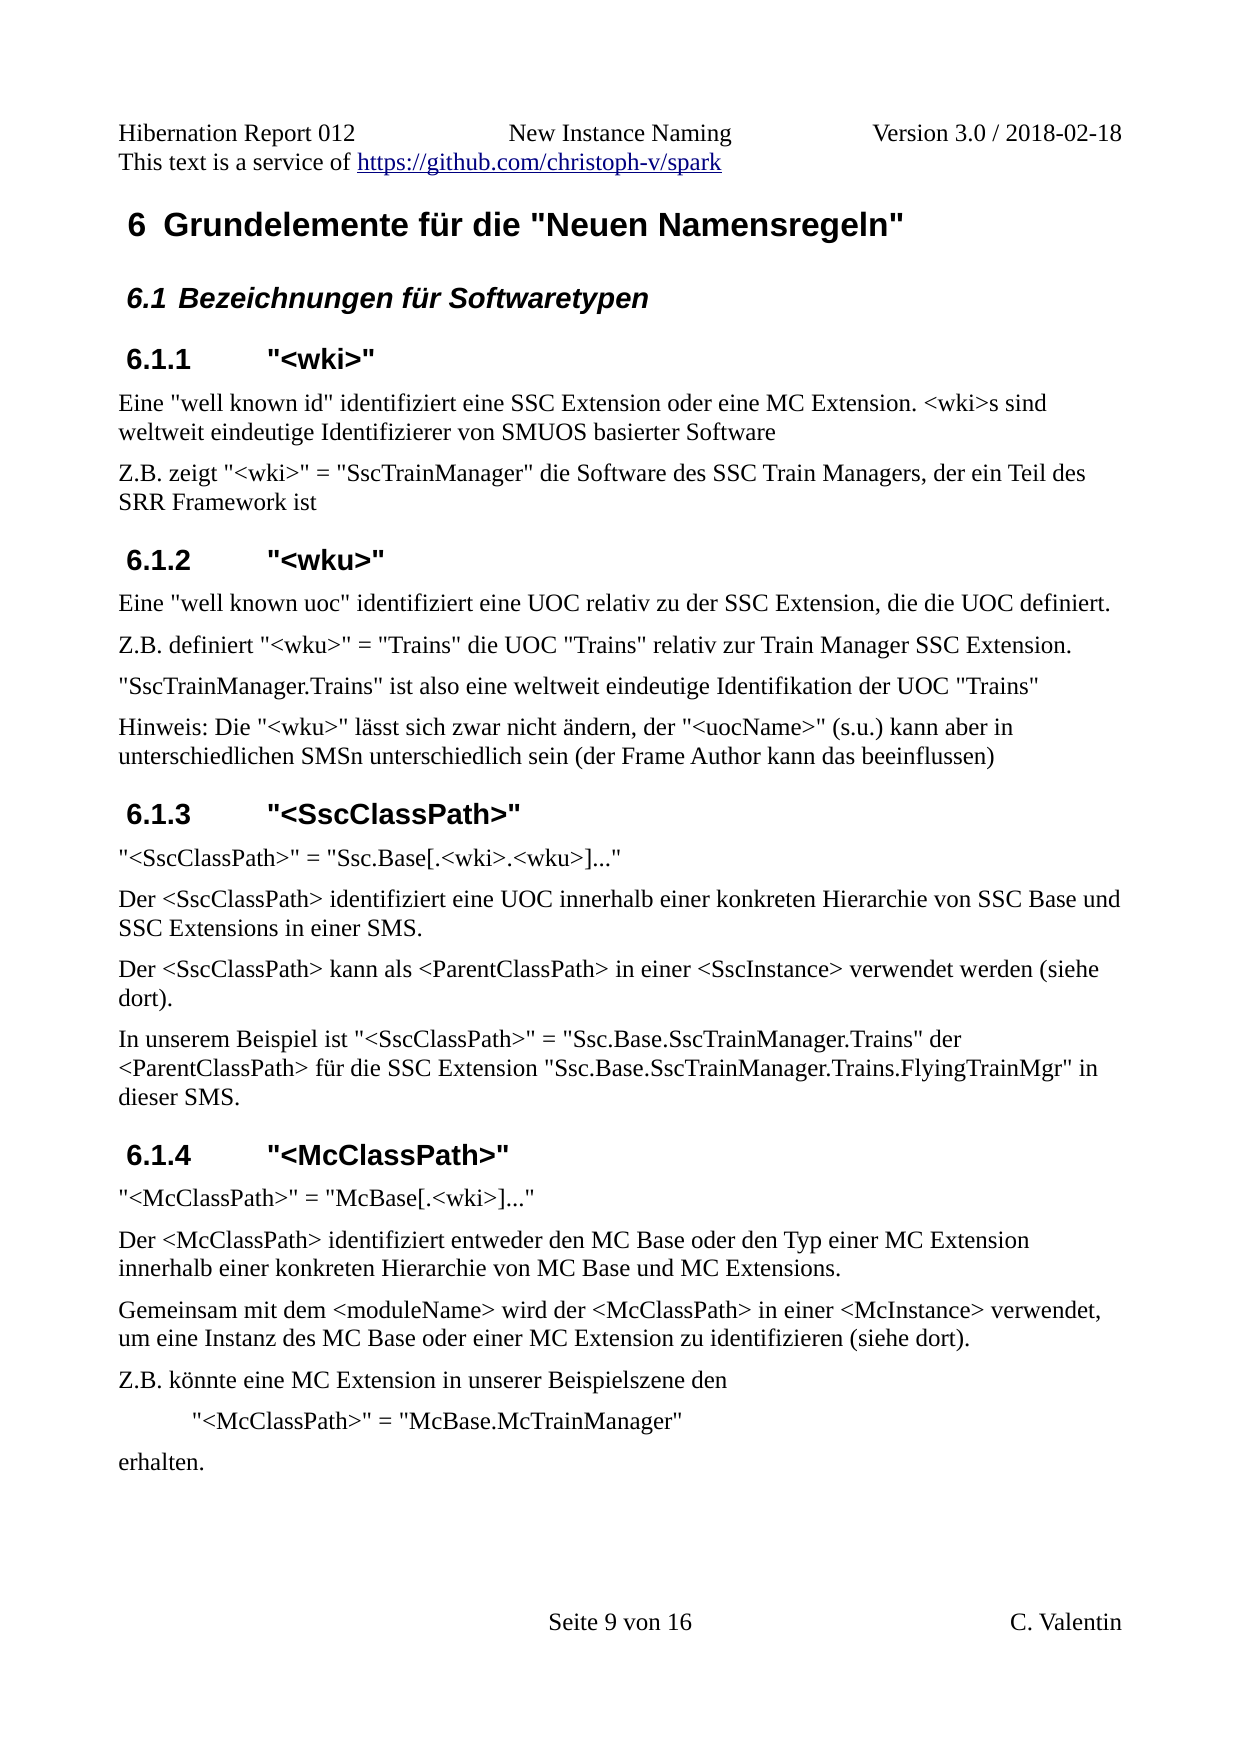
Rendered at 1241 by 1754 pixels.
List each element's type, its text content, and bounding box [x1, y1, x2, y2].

text Z.B. zeigt "<wki>" = "SscTrainManager" die Software des SSC Train Managers, der ein Teil des SRR Framework ist [118, 458, 1122, 515]
text Z.B. definiert "<wku>" = "Trains" die UOC "Trains" relativ zur Train Manager SSC Extension. [118, 630, 1122, 658]
text Hinweis: Die "<wku>" lässt sich zwar nicht ändern, der "<uocName>" (s.u.) kann aber in unterschiedlichen SMSn unterschiedlich sein (der Frame Author kann das beeinflussen) [118, 712, 1122, 770]
text Gemeinsam mit dem <moduleName> wird der <McClassPath> in einer <McInstance> verwendet, um eine Instanz des MC Base oder einer MC Extension zu identifizieren (siehe dort). [118, 1295, 1122, 1352]
subtitle "<SscClassPath>" [118, 797, 1122, 830]
subtitle "<wki>" [118, 342, 1122, 375]
text "SscTrainManager.Trains" ist also eine weltweit eindeutige Identifikation der UOC "Trains" [118, 671, 1122, 700]
text Z.B. könnte eine MC Extension in unserer Beispielszene den [118, 1365, 1122, 1393]
text "<McClassPath>" = "McBase.McTrainManager" [192, 1406, 1122, 1435]
subtitle "<McClassPath>" [118, 1137, 1122, 1171]
text Der <SscClassPath> kann als <ParentClassPath> in einer <SscInstance> verwendet werden (siehe dort). [118, 954, 1122, 1012]
text "<McClassPath>" = "McBase[.<wki>]..." [118, 1183, 1122, 1212]
text "<SscClassPath>" = "Ssc.Base[.<wki>.<wku>]..." [118, 843, 1122, 872]
text Der <McClassPath> identifiziert entweder den MC Base oder den Typ einer MC Extension innerhalb einer konkreten Hierarchie von MC Base und MC Extensions. [118, 1225, 1122, 1282]
text In unserem Beispiel ist "<SscClassPath>" = "Ssc.Base.SscTrainManager.Trains" der <ParentClassPath> für die SSC Extension "Ssc.Base.SscTrainManager.Trains.FlyingTrainMgr" in dieser SMS. [118, 1024, 1122, 1110]
subtitle Grundelemente für die "Neuen Namensregeln" [118, 205, 1122, 244]
text Der <SscClassPath> identifiziert eine UOC innerhalb einer konkreten Hierarchie von SSC Base und SSC Extensions in einer SMS. [118, 884, 1122, 942]
text Eine "well known uoc" identifiziert eine UOC relativ zu der SSC Extension, die die UOC definiert. [118, 588, 1122, 617]
text Eine "well known id" identifiziert eine SSC Extension oder eine MC Extension. <wki>s sind weltweit eindeutige Identifizierer von SMUOS basierter Software [118, 388, 1122, 445]
text erhalten. [118, 1447, 1122, 1476]
subtitle Bezeichnungen für Softwaretypen [118, 281, 1122, 315]
subtitle "<wku>" [118, 542, 1122, 576]
